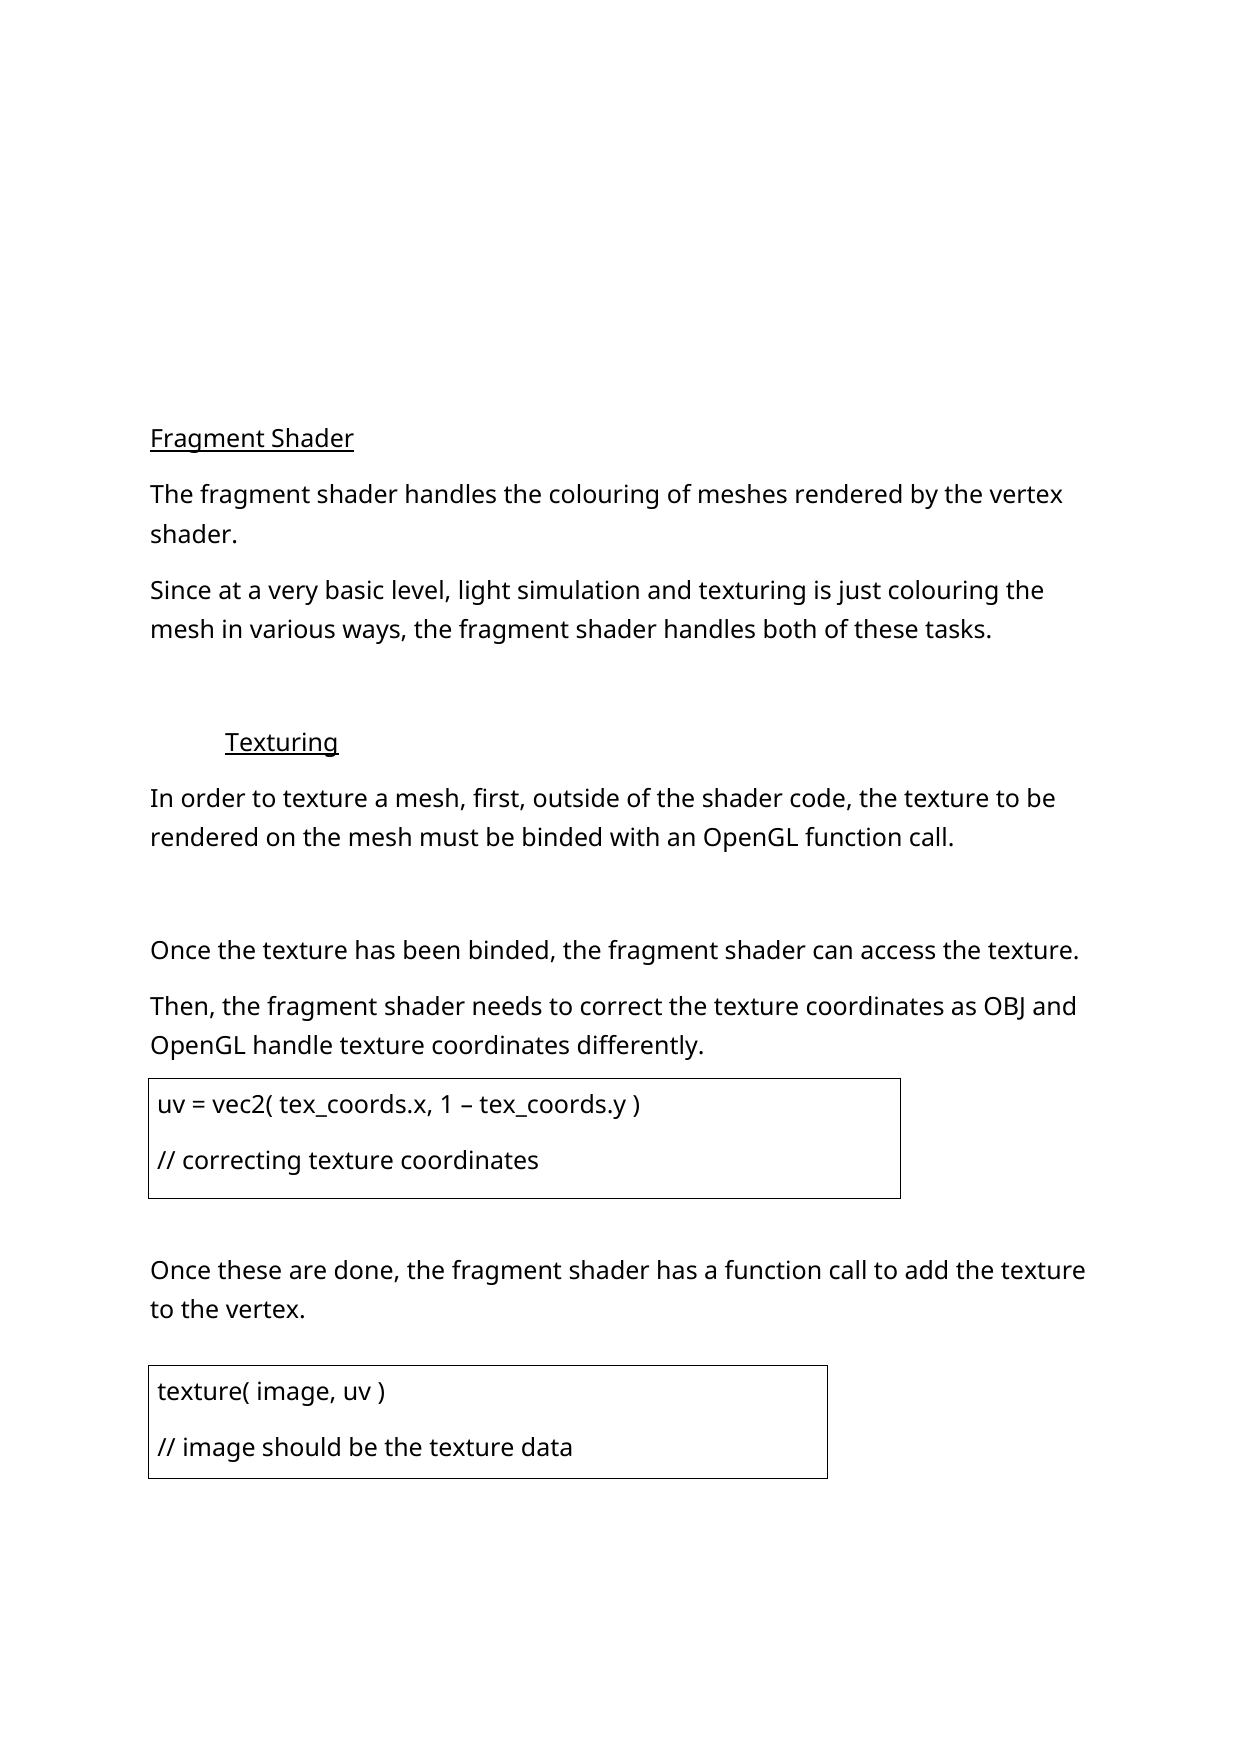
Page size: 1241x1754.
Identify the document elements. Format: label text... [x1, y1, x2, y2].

text // image should be the texture data [157, 1430, 818, 1464]
text Once these are done, the fragment shader has a function call to add the texture to the vertex. [150, 1252, 1090, 1326]
text Texturing [150, 724, 1090, 758]
text uv = vec2( tex_coords.x, 1 – tex_coords.y ) [157, 1087, 892, 1121]
text texture( image, uv ) [157, 1374, 818, 1408]
text Fragment Shader [150, 421, 1090, 455]
text In order to texture a mesh, first, outside of the shader code, the texture to be rendered on the mesh must be binded with an OpenGL function call. [150, 781, 1090, 854]
text // correcting texture coordinates [157, 1143, 892, 1177]
text Since at a very basic level, light simulation and texturing is just colouring the mesh in various ways, the fragment shader handles both of these tasks. [150, 573, 1090, 646]
text Then, the fragment shader needs to correct the texture coordinates as OBJ and OpenGL handle texture coordinates differently. [150, 988, 1090, 1062]
text Once the texture has been binded, the fragment shader can access the texture. [150, 932, 1090, 966]
text The fragment shader handles the colouring of meshes rendered by the vertex shader. [150, 477, 1090, 551]
